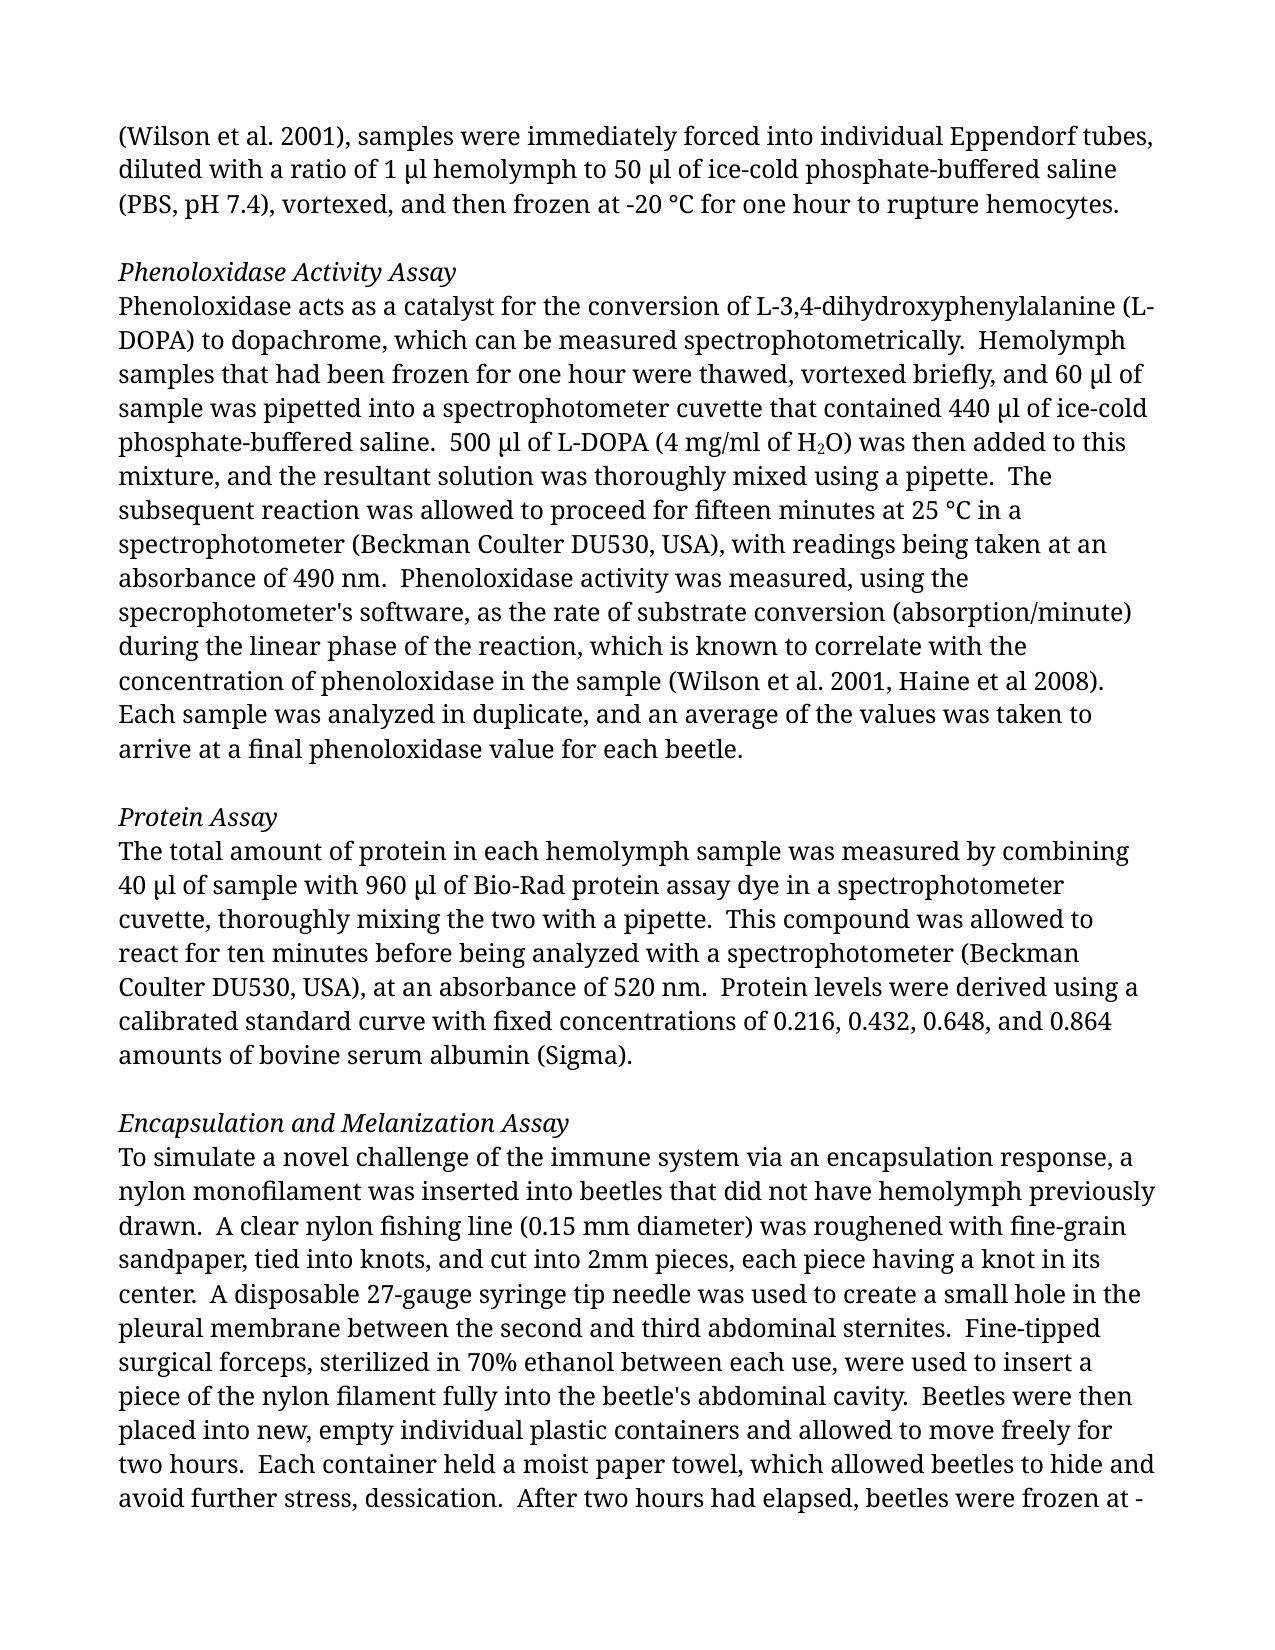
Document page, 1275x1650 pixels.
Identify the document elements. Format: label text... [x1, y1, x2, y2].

text To simulate a novel challenge of the immune system via an encapsulation response, a nylon monofilament was inserted into beetles that did not have hemolymph previously drawn. A clear nylon fishing line (0.15 mm diameter) was roughened with fine-grain sandpaper, tied into knots, and cut into 2mm pieces, each piece having a knot in its center. A disposable 27-gauge syringe tip needle was used to create a small hole in the pleural membrane between the second and third abdominal sternites. Fine-tipped surgical forceps, sterilized in 70% ethanol between each use, were used to insert a piece of the nylon filament fully into the beetle's abdominal cavity. Beetles were then placed into new, empty individual plastic containers and allowed to move freely for two hours. Each container held a moist paper towel, which allowed beetles to hide and avoid further stress, dessication. After two hours had elapsed, beetles were frozen at [118, 1140, 1157, 1515]
text (Wilson et al. 2001), samples were immediately forced into individual Eppendorf tubes, diluted with a ratio of 1 μl hemolymph to 50 μl of ice-cold phosphate-buffered saline (PBS, pH 7.4), vortexed, and then frozen at -20 °C for one hour to rupture hemocytes. [118, 118, 1157, 220]
text Phenoloxidase acts as a catalyst for the conversion of L-3,4-dihydroxyphenylalanine (L-DOPA) to dopachrome, which can be measured spectrophotometrically. Hemolymph samples that had been frozen for one hour were thawed, vortexed briefly, and 60 μl of sample was pipetted into a spectrophotometer cuvette that contained 440 μl of ice-cold phosphate-buffered saline. 500 μl of L-DOPA (4 mg/ml of H2O) was then added to this mixture, and the resultant solution was thoroughly mixed using a pipette. The subsequent reaction was allowed to proceed for fifteen minutes at 25 °C in a spectrophotometer (Beckman Coulter DU530, USA), with readings being taken at an absorbance of 490 nm. Phenoloxidase activity was measured, using the specrophotometer's software, as the rate of substrate conversion (absorption/minute) during the linear phase of the reaction, which is known to correlate with the concentration of phenoloxidase in the sample (Wilson et al. 2001, Haine et al 2008). Each sample was analyzed in duplicate, and an average of the values was taken to arrive at a final phenoloxidase value for each beetle. [118, 288, 1157, 765]
text Encapsulation and Melanization Assay [118, 1106, 1157, 1140]
text Phenoloxidase Activity Assay [118, 254, 1157, 288]
text Protein Assay [118, 799, 1157, 833]
text The total amount of protein in each hemolymph sample was measured by combining 40 μl of sample with 960 μl of Bio-Rad protein assay dye in a spectrophotometer cuvette, thoroughly mixing the two with a pipette. This compound was allowed to react for ten minutes before being analyzed with a spectrophotometer (Beckman Coulter DU530, USA), at an absorbance of 520 nm. Protein levels were derived using a calibrated standard curve with fixed concentrations of 0.216, 0.432, 0.648, and 0.864 amounts of bovine serum albumin (Sigma). [118, 833, 1157, 1072]
